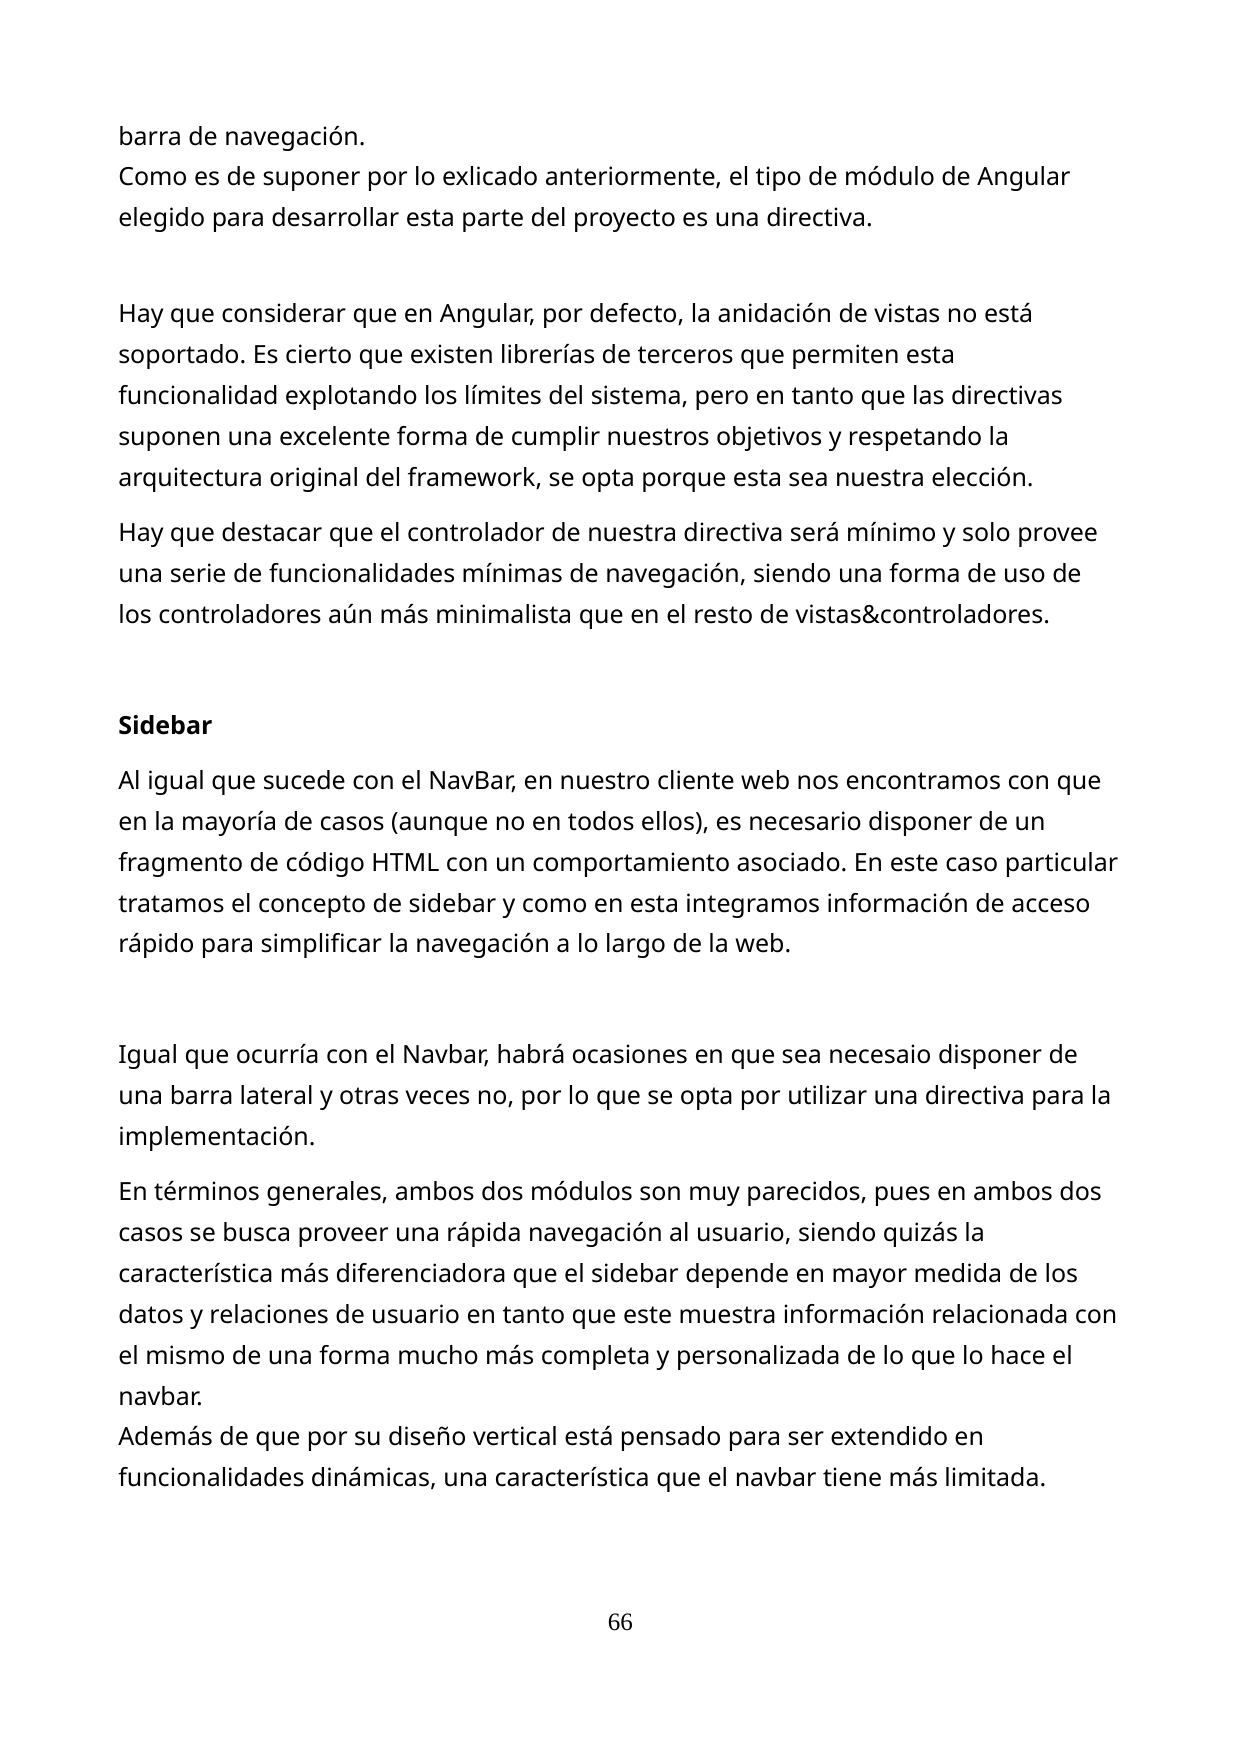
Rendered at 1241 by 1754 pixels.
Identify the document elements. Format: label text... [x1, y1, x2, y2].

text Sidebar [118, 707, 1122, 741]
text Al igual que sucede con el NavBar, en nuestro cliente web nos encontramos con que en la mayoría de casos (aunque no en todos ellos), es necesario disponer de un fragmento de código HTML con un comportamiento asociado. En este caso particular tratamos el concepto de sidebar y como en esta integramos información de acceso rápido para simplificar la navegación a lo largo de la web. [118, 763, 1122, 960]
text En términos generales, ambos dos módulos son muy parecidos, pues en ambos dos casos se busca proveer una rápida navegación al usuario, siendo quizás la característica más diferenciadora que el sidebar depende en mayor medida de los datos y relaciones de usuario en tanto que este muestra información relacionada con el mismo de una forma mucho más completa y personalizada de lo que lo hace el navbar. Además de que por su diseño vertical está pensado para ser extendido en funcionalidades dinámicas, una característica que el navbar tiene más limitada. [118, 1174, 1122, 1494]
text barra de navegación. Como es de suponer por lo exlicado anteriormente, el tipo de módulo de Angular elegido para desarrollar esta parte del proyecto es una directiva. [118, 118, 1122, 234]
text Hay que considerar que en Angular, por defecto, la anidación de vistas no está soportado. Es cierto que existen librerías de terceros que permiten esta funcionalidad explotando los límites del sistema, pero en tanto que las directivas suponen una excelente forma de cumplir nuestros objetivos y respetando la arquitectura original del framework, se opta porque esta sea nuestra elección. [118, 255, 1122, 493]
text Hay que destacar que el controlador de nuestra directiva será mínimo y solo provee una serie de funcionalidades mínimas de navegación, siendo una forma de uso de los controladores aún más minimalista que en el resto de vistas&controladores. [118, 515, 1122, 631]
text Igual que ocurría con el Navbar, habrá ocasiones en que sea necesaio disponer de una barra lateral y otras veces no, por lo que se opta por utilizar una directiva para la implementación. [118, 1037, 1122, 1153]
